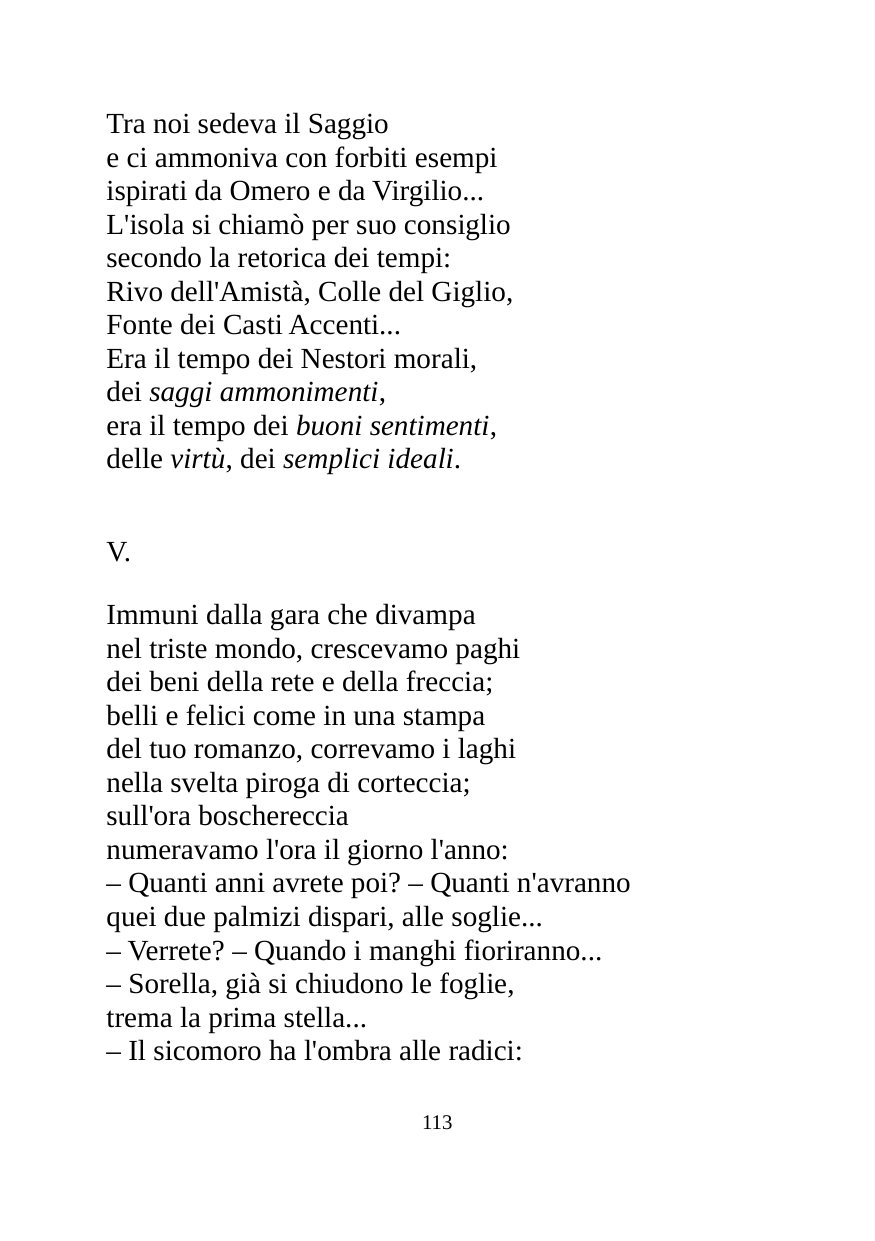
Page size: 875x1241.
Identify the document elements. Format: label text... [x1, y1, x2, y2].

text Era il tempo dei Nestori morali, [106, 341, 768, 374]
text trema la prima stella... [106, 1000, 768, 1033]
text L'isola si chiamò per suo consiglio [106, 207, 768, 240]
text quei due palmizi dispari, alle soglie... [106, 899, 768, 933]
text dei beni della rete e della freccia; [106, 664, 768, 698]
text del tuo romanzo, correvamo i laghi [106, 731, 768, 765]
text secondo la retorica dei tempi: [106, 240, 768, 274]
text numeravamo l'ora il giorno l'anno: [106, 832, 768, 866]
text era il tempo dei buoni sentimenti, [106, 408, 768, 442]
text e ci ammoniva con forbiti esempi [106, 140, 768, 173]
text – Verrete? – Quando i manghi fioriranno... [106, 933, 768, 966]
text ispirati da Omero e da Virgilio... [106, 173, 768, 207]
text dei saggi ammonimenti, [106, 374, 768, 408]
text Immuni dalla gara che divampa [106, 597, 768, 631]
text – Sorella, già si chiudono le foglie, [106, 966, 768, 1000]
subtitle V. [106, 534, 768, 568]
text Rivo dell'Amistà, Colle del Giglio, [106, 274, 768, 307]
text – Il sicomoro ha l'ombra alle radici: [106, 1033, 768, 1067]
text Fonte dei Casti Accenti... [106, 307, 768, 341]
text – Quanti anni avrete poi? – Quanti n'avranno [106, 866, 768, 899]
text nel triste mondo, crescevamo paghi [106, 631, 768, 664]
text belli e felici come in una stampa [106, 698, 768, 731]
text nella svelta piroga di corteccia; [106, 765, 768, 798]
text sull'ora boschereccia [106, 798, 768, 832]
text delle virtù, dei semplici ideali. [106, 442, 768, 475]
text Tra noi sedeva il Saggio [106, 106, 768, 140]
